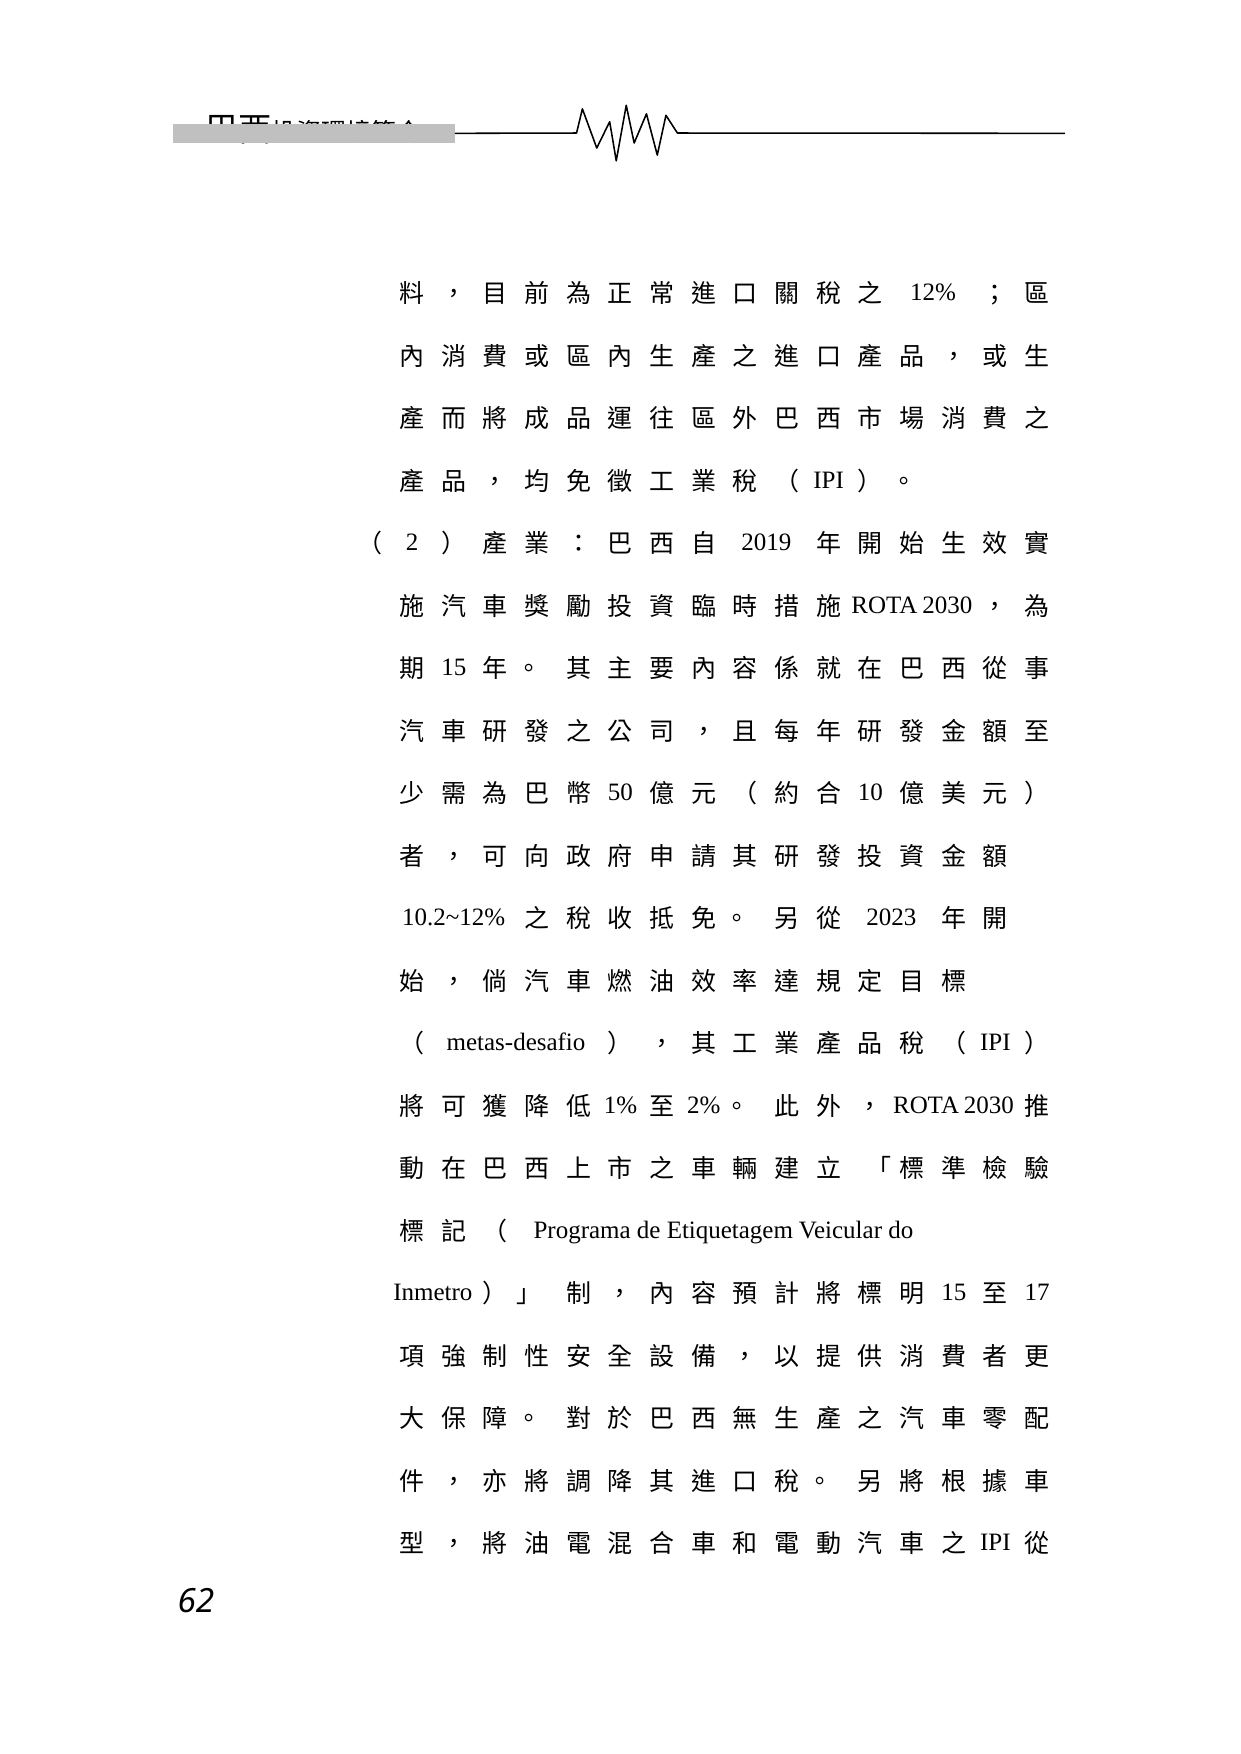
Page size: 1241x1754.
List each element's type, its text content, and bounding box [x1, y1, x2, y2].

text （2）產業：巴西自2019年開始生效實施汽車獎勵投資臨時措施ROTA 2030，為期15年。其主要內容係就在巴西從事汽車研發之公司，且每年研發金額至少需為巴幣50億元（約合10億美元）者，可向政府申請其研發投資金額10.2~12%之稅收抵免。另從2023年開始，倘汽車燃油效率達規定目標（metas-desafio），其工業產品稅（IPI）將可獲降低1%至2%。此外，ROTA 2030推動在巴西上市之車輛建立「標準檢驗標記（Programa de Etiquetagem Veicular do Inmetro）」制，內容預計將標明15至17項強制性安全設備，以提供消費者更大保障。對於巴西無生產之汽車零配件，亦將調降其進口稅。另將根據車型，將油電混合車和電動汽車之IPI從 [309, 500, 1058, 1563]
text 料，目前為正常進口關稅之12%；區內消費或區內生產之進口產品，或生產而將成品運往區外巴西市場消費之產品，均免徵工業稅（IPI）。 [309, 250, 1058, 500]
